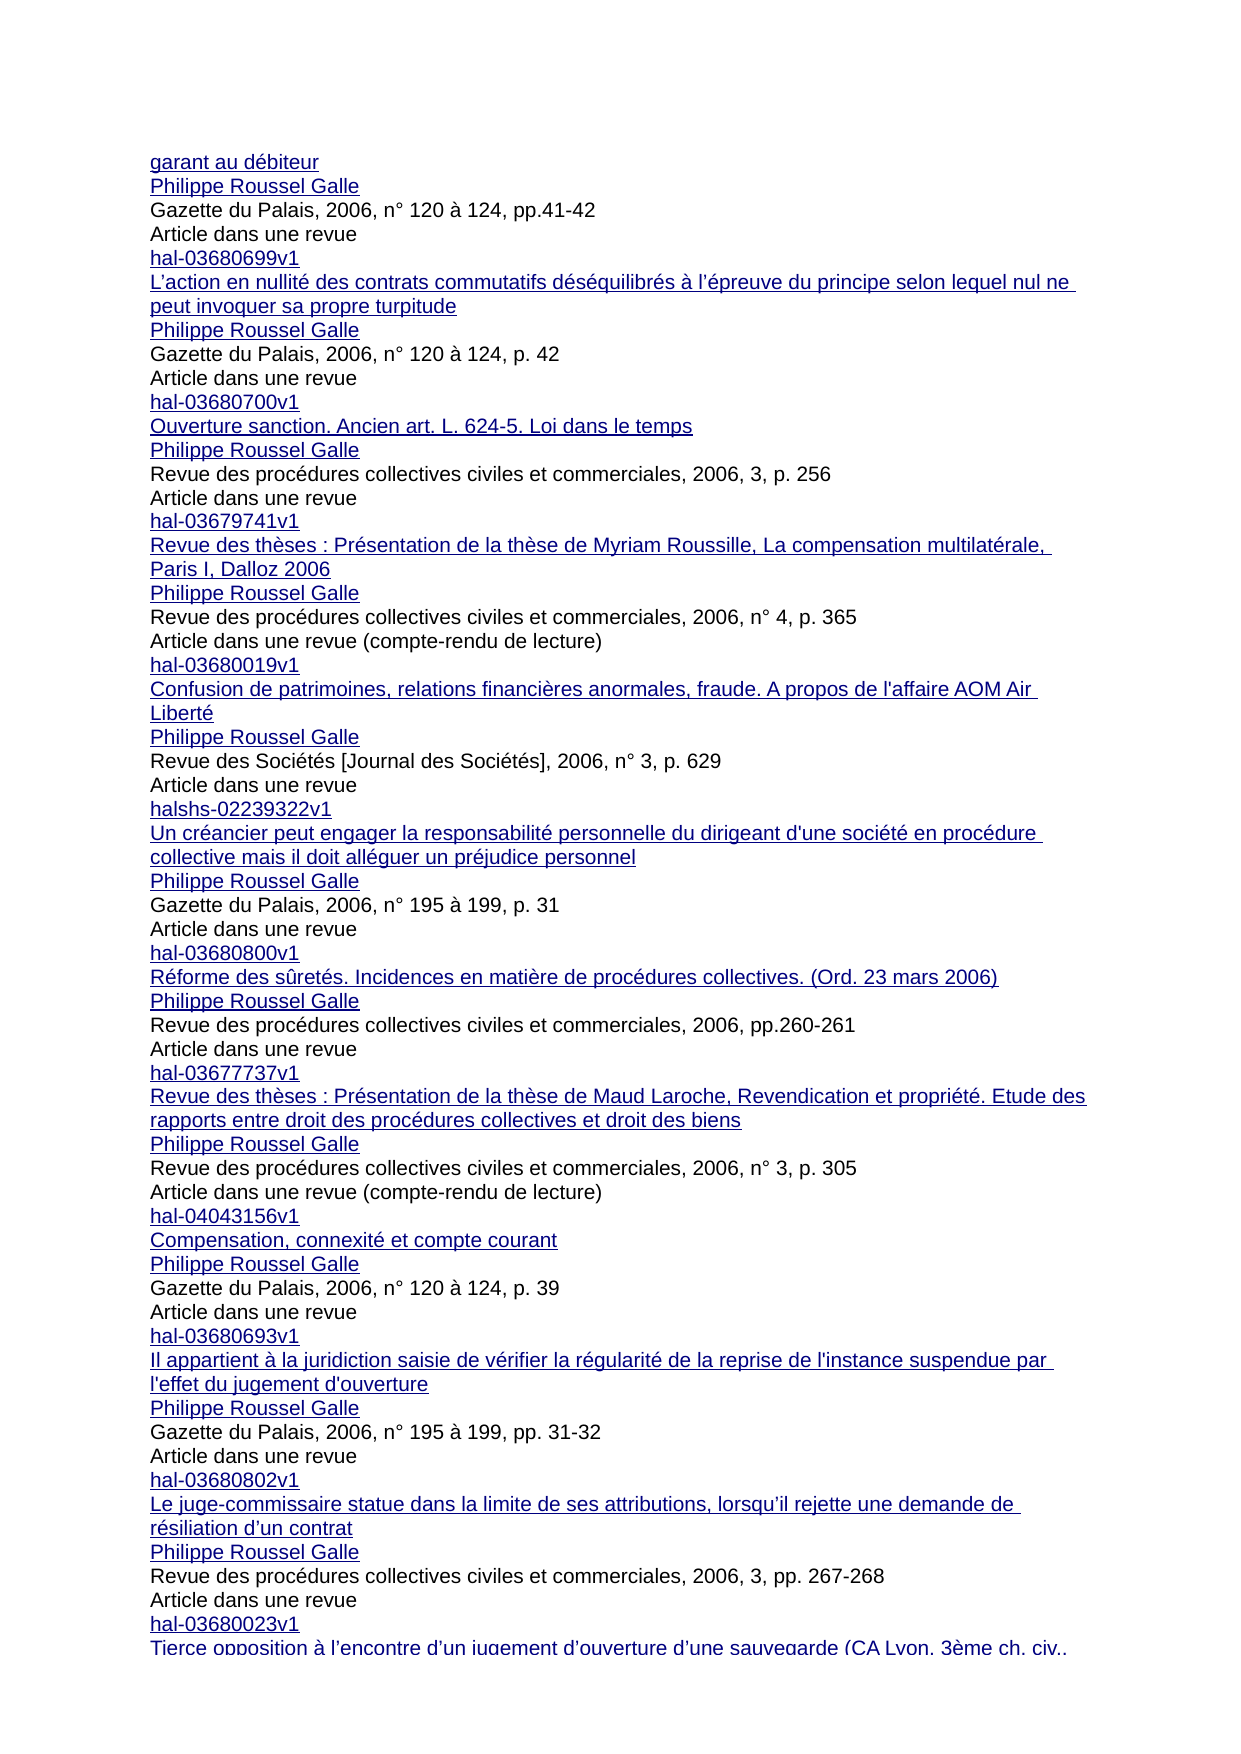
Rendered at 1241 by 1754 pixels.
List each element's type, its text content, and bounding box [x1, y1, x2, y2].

table_cell Un créancier peut engager la responsabilité personnelle du dirigeant d'une société en procédure collective mais il doit alléguer un préjudice personnel Philippe Roussel Galle Gazette du Palais, 2006, n° 195 à 199, p. 31 Article dans une revue hal-03680800v1 [150, 821, 1090, 964]
table_cell Compensation, connexité et compte courant Philippe Roussel Galle Gazette du Palais, 2006, n° 120 à 124, p. 39 Article dans une revue hal-03680693v1 [150, 1228, 1090, 1348]
table_cell Tierce opposition à l’encontre d’un jugement d’ouverture d’une sauvegarde (CA Lyon, 3ème ch. civ., [150, 1635, 1090, 1655]
table_cell Le juge-commissaire statue dans la limite de ses attributions, lorsqu’il rejette une demande de résiliation d’un contrat Philippe Roussel Galle Revue des procédures collectives civiles et commerciales, 2006, 3, pp. 267-268 Article dans une revue hal-03680023v1 [150, 1492, 1090, 1635]
table_cell Réforme des sûretés. Incidences en matière de procédures collectives. (Ord. 23 mars 2006) Philippe Roussel Galle Revue des procédures collectives civiles et commerciales, 2006, pp.260-261 Article dans une revue hal-03677737v1 [150, 965, 1090, 1084]
table_cell garant au débiteur Philippe Roussel Galle Gazette du Palais, 2006, n° 120 à 124, pp.41-42 Article dans une revue hal-03680699v1 [150, 150, 1090, 270]
table_cell Confusion de patrimoines, relations financières anormales, fraude. A propos de l'affaire AOM Air Liberté Philippe Roussel Galle Revue des Sociétés [Journal des Sociétés], 2006, n° 3, p. 629 Article dans une revue halshs-02239322v1 [150, 677, 1090, 821]
table_cell Il appartient à la juridiction saisie de vérifier la régularité de la reprise de l'instance suspendue par l'effet du jugement d'ouverture Philippe Roussel Galle Gazette du Palais, 2006, n° 195 à 199, pp. 31-32 Article dans une revue hal-03680802v1 [150, 1348, 1090, 1492]
table_cell Revue des thèses : Présentation de la thèse de Myriam Roussille, La compensation multilatérale, Paris I, Dalloz 2006 Philippe Roussel Galle Revue des procédures collectives civiles et commerciales, 2006, n° 4, p. 365 Article dans une revue (compte-rendu de lecture) hal-03680019v1 [150, 533, 1090, 677]
table_cell Revue des thèses : Présentation de la thèse de Maud Laroche, Revendication et propriété. Etude des rapports entre droit des procédures collectives et droit des biens Philippe Roussel Galle Revue des procédures collectives civiles et commerciales, 2006, n° 3, p. 305 Article dans une revue (compte-rendu de lecture) hal-04043156v1 [150, 1084, 1090, 1228]
table_cell Ouverture sanction. Ancien art. L. 624-5. Loi dans le temps Philippe Roussel Galle Revue des procédures collectives civiles et commerciales, 2006, 3, p. 256 Article dans une revue hal-03679741v1 [150, 414, 1090, 533]
table_cell L’action en nullité des contrats commutatifs déséquilibrés à l’épreuve du principe selon lequel nul ne peut invoquer sa propre turpitude Philippe Roussel Galle Gazette du Palais, 2006, n° 120 à 124, p. 42 Article dans une revue hal-03680700v1 [150, 270, 1090, 413]
